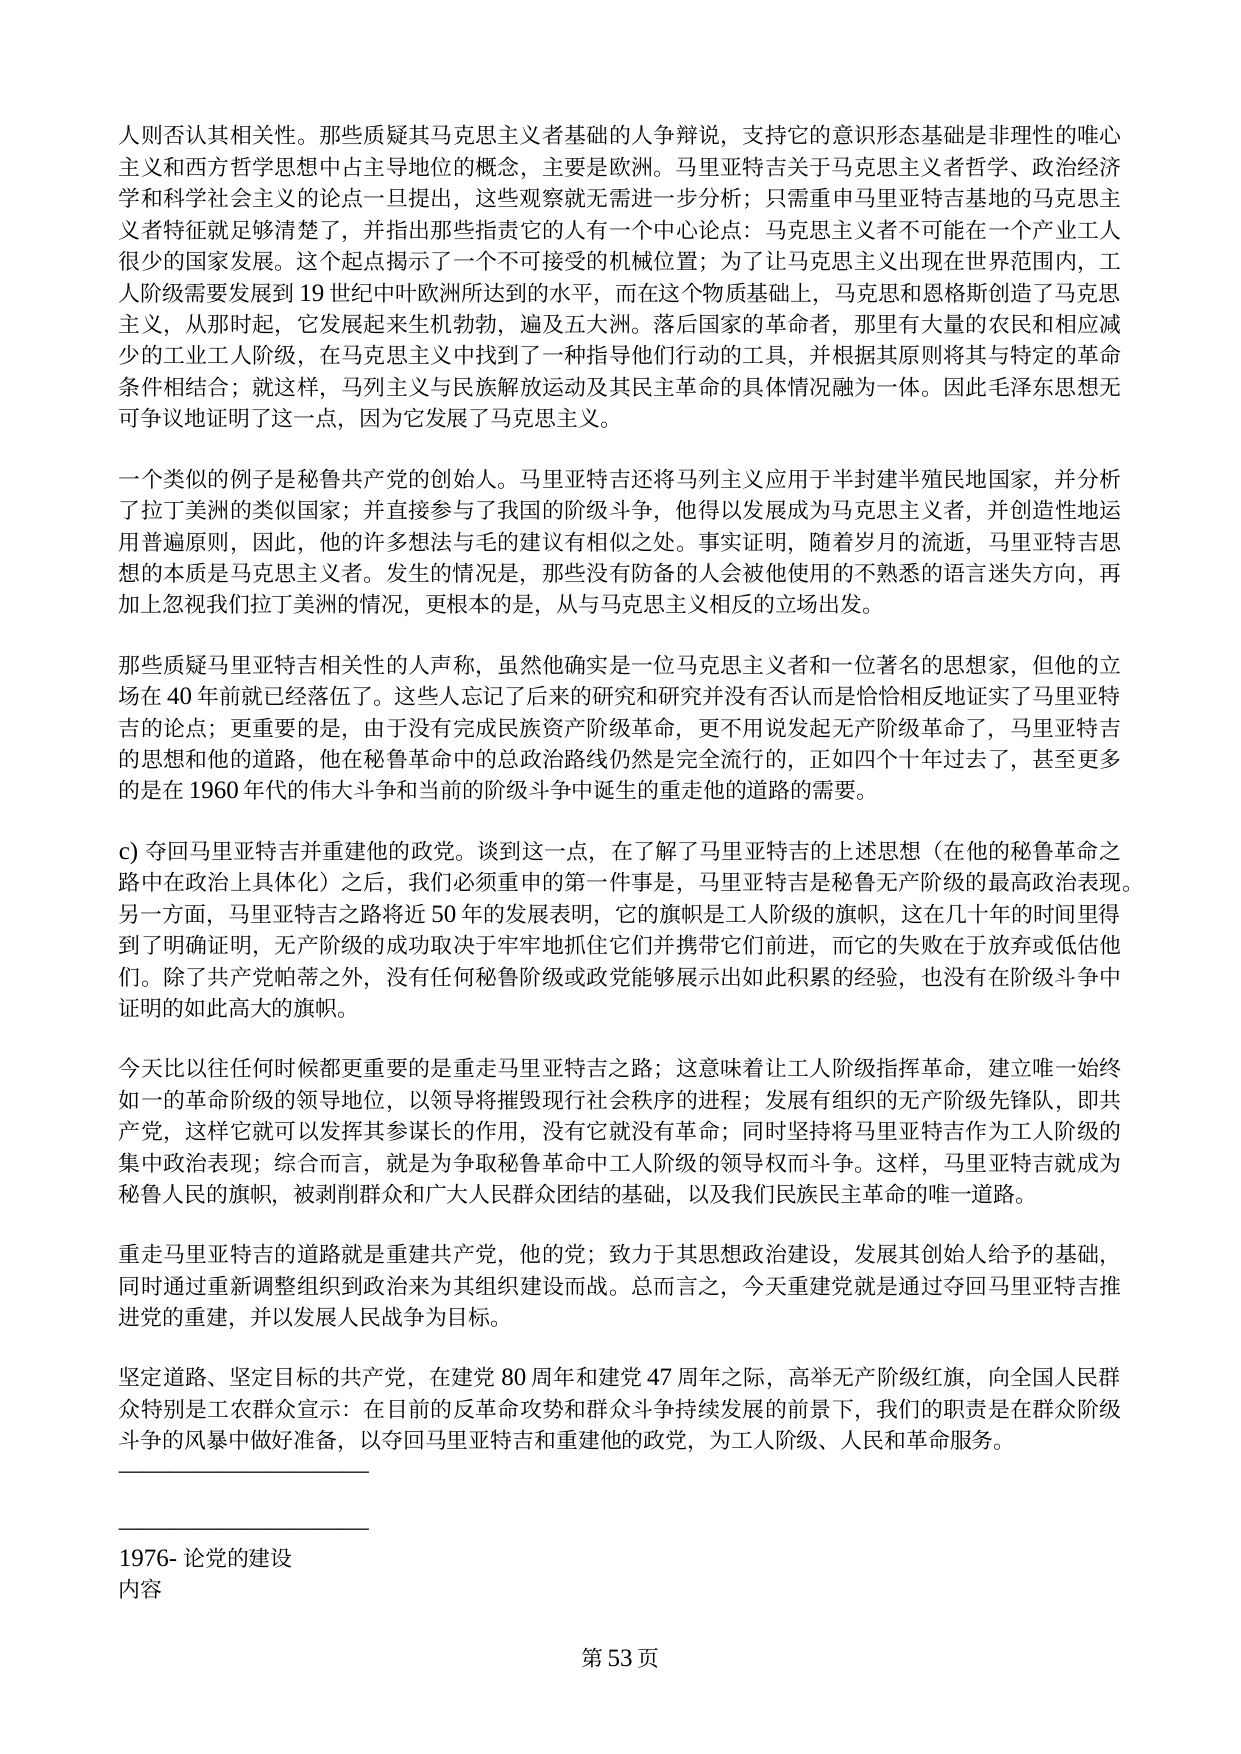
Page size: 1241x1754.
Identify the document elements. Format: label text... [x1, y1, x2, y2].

text —————————— [118, 1512, 1122, 1541]
text —————————— [118, 1455, 1122, 1484]
text 今天比以往任何时候都更重要的是重走马里亚特吉之路；这意味着让工人阶级指挥革命，建立唯一始终如一的革命阶级的领导地位，以领导将摧毁现行社会秩序的进程；发展有组织的无产阶级先锋队，即共产党，这样它就可以发挥其参谋长的作用，没有它就没有革命；同时坚持将马里亚特吉作为工人阶级的集中政治表现；综合而言，就是为争取秘鲁革命中工人阶级的领导权而斗争。这样，马里亚特吉就成为秘鲁人民的旗帜，被剥削群众和广大人民群众团结的基础，以及我们民族民主革命的唯一道路。 [118, 1051, 1122, 1209]
text 1976- 论党的建设 [118, 1541, 1122, 1573]
text c) 夺回马里亚特吉并重建他的政党。谈到这一点，在了解了马里亚特吉的上述思想（在他的秘鲁革命之路中在政治上具体化）之后，我们必须重申的第一件事是，马里亚特吉是秘鲁无产阶级的最高政治表现。另一方面，马里亚特吉之路将近50年的发展表明，它的旗帜是工人阶级的旗帜，这在几十年的时间里得到了明确证明，无产阶级的成功取决于牢牢地抓住它们并携带它们前进，而它的失败在于放弃或低估他们。除了共产党帕蒂之外，没有任何秘鲁阶级或政党能够展示出如此积累的经验，也没有在阶级斗争中证明的如此高大的旗帜。 [118, 834, 1122, 1023]
text 一个类似的例子是秘鲁共产党的创始人。马里亚特吉还将马列主义应用于半封建半殖民地国家，并分析了拉丁美洲的类似国家；并直接参与了我国的阶级斗争，他得以发展成为马克思主义者，并创造性地运用普遍原则，因此，他的许多想法与毛的建议有相似之处。事实证明，随着岁月的流逝，马里亚特吉思想的本质是马克思主义者。发生的情况是，那些没有防备的人会被他使用的不熟悉的语言迷失方向，再加上忽视我们拉丁美洲的情况，更根本的是，从与马克思主义相反的立场出发。 [118, 462, 1122, 619]
text 人则否认其相关性。那些质疑其马克思主义者基础的人争辩说，支持它的意识形态基础是非理性的唯心主义和西方哲学思想中占主导地位的概念，主要是欧洲。马里亚特吉关于马克思主义者哲学、政治经济学和科学社会主义的论点一旦提出，这些观察就无需进一步分析；只需重申马里亚特吉基地的马克思主义者特征就足够清楚了，并指出那些指责它的人有一个中心论点：马克思主义者不可能在一个产业工人很少的国家发展。这个起点揭示了一个不可接受的机械位置；为了让马克思主义出现在世界范围内，工人阶级需要发展到19世纪中叶欧洲所达到的水平，而在这个物质基础上，马克思和恩格斯创造了马克思主义，从那时起，它发展起来生机勃勃，遍及五大洲。落后国家的革命者，那里有大量的农民和相应减少的工业工人阶级，在马克思主义中找到了一种指导他们行动的工具，并根据其原则将其与特定的革命条件相结合；就这样，马列主义与民族解放运动及其民主革命的具体情况融为一体。因此毛泽东思想无可争议地证明了这一点，因为它发展了马克思主义。 [118, 118, 1122, 433]
text 重走马里亚特吉的道路就是重建共产党，他的党；致力于其思想政治建设，发展其创始人给予的基础，同时通过重新调整组织到政治来为其组织建设而战。总而言之，今天重建党就是通过夺回马里亚特吉推进党的重建，并以发展人民战争为目标。 [118, 1237, 1122, 1332]
text 那些质疑马里亚特吉相关性的人声称，虽然他确实是一位马克思主义者和一位著名的思想家，但他的立场在40年前就已经落伍了。这些人忘记了后来的研究和研究并没有否认而是恰恰相反地证实了马里亚特吉的论点；更重要的是，由于没有完成民族资产阶级革命，更不用说发起无产阶级革命了，马里亚特吉的思想和他的道路，他在秘鲁革命中的总政治路线仍然是完全流行的，正如四个十年过去了，甚至更多的是在1960年代的伟大斗争和当前的阶级斗争中诞生的重走他的道路的需要。 [118, 648, 1122, 805]
text 坚定道路、坚定目标的共产党，在建党80周年和建党47周年之际，高举无产阶级红旗，向全国人民群众特别是工农群众宣示：在目前的反革命攻势和群众斗争持续发展的前景下，我们的职责是在群众阶级斗争的风暴中做好准备，以夺回马里亚特吉和重建他的政党，为工人阶级、人民和革命服务。 [118, 1361, 1122, 1455]
text 内容 [118, 1573, 1122, 1604]
